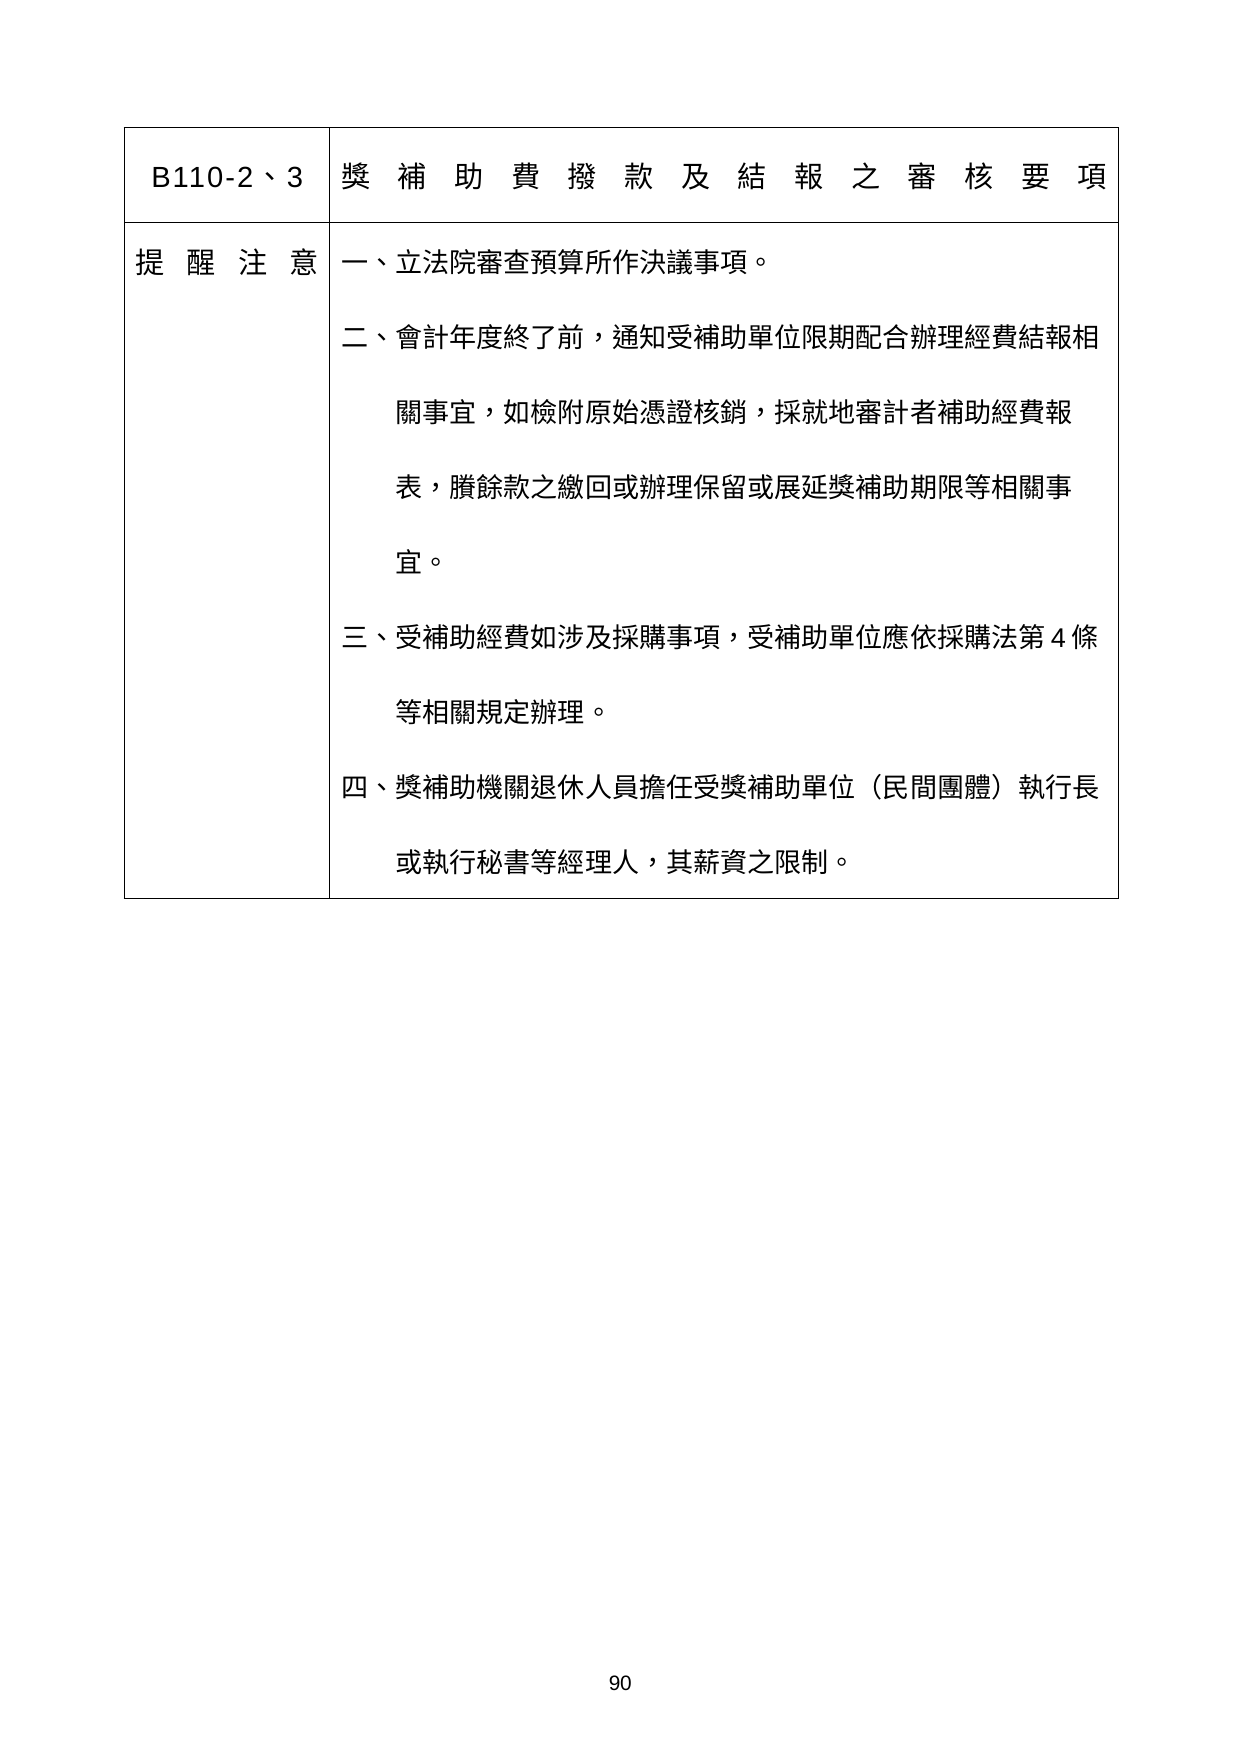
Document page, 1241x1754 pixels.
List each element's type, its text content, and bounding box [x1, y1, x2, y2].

table_cell 一、立法院審查預算所作決議事項。 二、會計年度終了前，通知受補助單位限期配合辦理經費結報相關事宜，如檢附原始憑證核銷，採就地審計者補助經費報表，賸餘款之繳回或辦理保留或展延獎補助期限等相關事宜。 三、受補助經費如涉及採購事項，受補助單位應依採購法第4條等相關規定辦理。 四、獎補助機關退休人員擔任受獎補助單位（民間團體）執行長或執行秘書等經理人，其薪資之限制。 [330, 223, 1118, 898]
table_cell 提醒注意 [125, 223, 329, 898]
table_header 獎補助費撥款及結報之審核要項 [330, 128, 1118, 222]
table_header B110-2、3 [125, 128, 329, 222]
